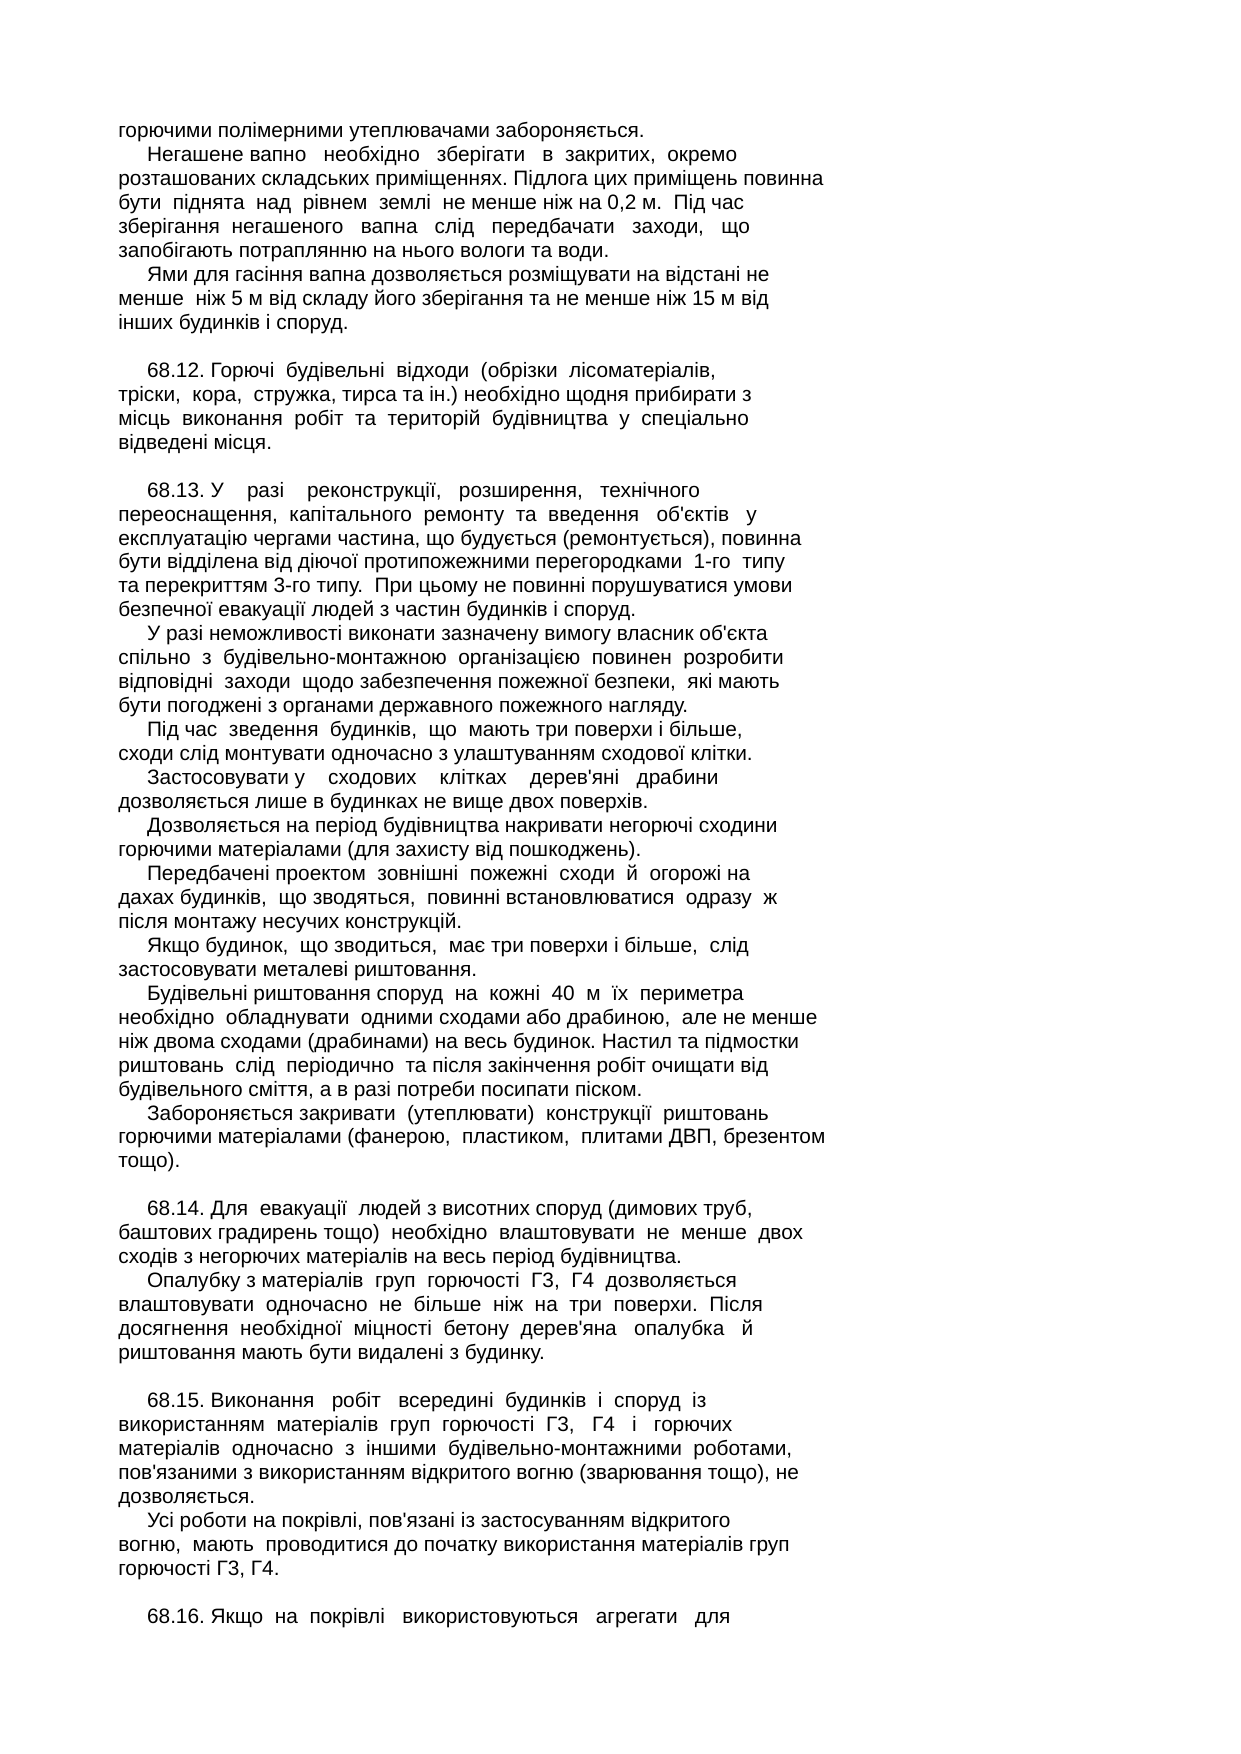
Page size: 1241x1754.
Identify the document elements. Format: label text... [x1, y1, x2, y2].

text вогню, мають проводитися до початку використання матеріалів груп [118, 1532, 1122, 1556]
text У разі неможливості виконати зазначену вимогу власник об'єкта [118, 621, 1122, 645]
text Під час зведення будинків, що мають три поверхи і більше, [118, 717, 1122, 741]
text горючими полімерними утеплювачами забороняється. [118, 118, 1122, 142]
text риштовань слід періодично та після закінчення робіт очищати від [118, 1052, 1122, 1076]
text досягнення необхідної міцності бетону дерев'яна опалубка й [118, 1316, 1122, 1340]
text бути відділена від діючої протипожежними перегородками 1-го типу [118, 549, 1122, 573]
text інших будинків і споруд. [118, 310, 1122, 334]
text 68.14. Для евакуації людей з висотних споруд (димових труб, [118, 1196, 1122, 1220]
text тріски, кора, стружка, тирса та ін.) необхідно щодня прибирати з [118, 382, 1122, 406]
text Негашене вапно необхідно зберігати в закритих, окремо [118, 142, 1122, 166]
text 68.16. Якщо на покрівлі використовуються агрегати для [118, 1603, 1122, 1627]
text сходи слід монтувати одночасно з улаштуванням сходової клітки. [118, 741, 1122, 765]
text розташованих складських приміщеннях. Підлога цих приміщень повинна [118, 166, 1122, 190]
text менше ніж 5 м від складу його зберігання та не менше ніж 15 м від [118, 286, 1122, 310]
text влаштовувати одночасно не більше ніж на три поверхи. Після [118, 1292, 1122, 1316]
text використанням матеріалів груп горючості Г3, Г4 і горючих [118, 1412, 1122, 1436]
text відповідні заходи щодо забезпечення пожежної безпеки, які мають [118, 669, 1122, 693]
text спільно з будівельно-монтажною організацією повинен розробити [118, 645, 1122, 669]
text Усі роботи на покрівлі, пов'язані із застосуванням відкритого [118, 1508, 1122, 1532]
text Застосовувати у сходових клітках дерев'яні драбини [118, 765, 1122, 789]
text дахах будинків, що зводяться, повинні встановлюватися одразу ж [118, 885, 1122, 909]
text безпечної евакуації людей з частин будинків і споруд. [118, 597, 1122, 621]
text експлуатацію чергами частина, що будується (ремонтується), повинна [118, 525, 1122, 549]
text матеріалів одночасно з іншими будівельно-монтажними роботами, [118, 1436, 1122, 1460]
text риштовання мають бути видалені з будинку. [118, 1340, 1122, 1364]
text 68.15. Виконання робіт всередині будинків і споруд із [118, 1388, 1122, 1412]
text відведені місця. [118, 429, 1122, 453]
text переоснащення, капітального ремонту та введення об'єктів у [118, 501, 1122, 525]
text пов'язаними з використанням відкритого вогню (зварювання тощо), не [118, 1460, 1122, 1484]
text баштових градирень тощо) необхідно влаштовувати не менше двох [118, 1220, 1122, 1244]
text Будівельні риштовання споруд на кожні 40 м їх периметра [118, 981, 1122, 1004]
text Ями для гасіння вапна дозволяється розміщувати на відстані не [118, 262, 1122, 286]
text Дозволяється на період будівництва накривати негорючі сходини [118, 813, 1122, 837]
text та перекриттям 3-го типу. При цьому не повинні порушуватися умови [118, 573, 1122, 597]
text Забороняється закривати (утеплювати) конструкції риштовань [118, 1100, 1122, 1124]
text дозволяється лише в будинках не вище двох поверхів. [118, 789, 1122, 813]
text зберігання негашеного вапна слід передбачати заходи, що [118, 214, 1122, 238]
text місць виконання робіт та територій будівництва у спеціально [118, 406, 1122, 429]
text будівельного сміття, а в разі потреби посипати піском. [118, 1076, 1122, 1100]
text горючими матеріалами (для захисту від пошкоджень). [118, 837, 1122, 861]
text горючими матеріалами (фанерою, пластиком, плитами ДВП, брезентом [118, 1124, 1122, 1148]
text ніж двома сходами (драбинами) на весь будинок. Настил та підмостки [118, 1028, 1122, 1052]
text тощо). [118, 1148, 1122, 1172]
text застосовувати металеві риштовання. [118, 957, 1122, 981]
text 68.13. У разі реконструкції, розширення, технічного [118, 477, 1122, 501]
text 68.12. Горючі будівельні відходи (обрізки лісоматеріалів, [118, 358, 1122, 382]
text бути піднята над рівнем землі не менше ніж на 0,2 м. Під час [118, 190, 1122, 214]
text необхідно обладнувати одними сходами або драбиною, але не менше [118, 1004, 1122, 1028]
text запобігають потраплянню на нього вологи та води. [118, 238, 1122, 262]
text після монтажу несучих конструкцій. [118, 909, 1122, 933]
text сходів з негорючих матеріалів на весь період будівництва. [118, 1244, 1122, 1268]
text дозволяється. [118, 1484, 1122, 1508]
text бути погоджені з органами державного пожежного нагляду. [118, 693, 1122, 717]
text Якщо будинок, що зводиться, має три поверхи і більше, слід [118, 933, 1122, 957]
text Передбачені проектом зовнішні пожежні сходи й огорожі на [118, 861, 1122, 885]
text Опалубку з матеріалів груп горючості Г3, Г4 дозволяється [118, 1268, 1122, 1292]
text горючості Г3, Г4. [118, 1556, 1122, 1579]
